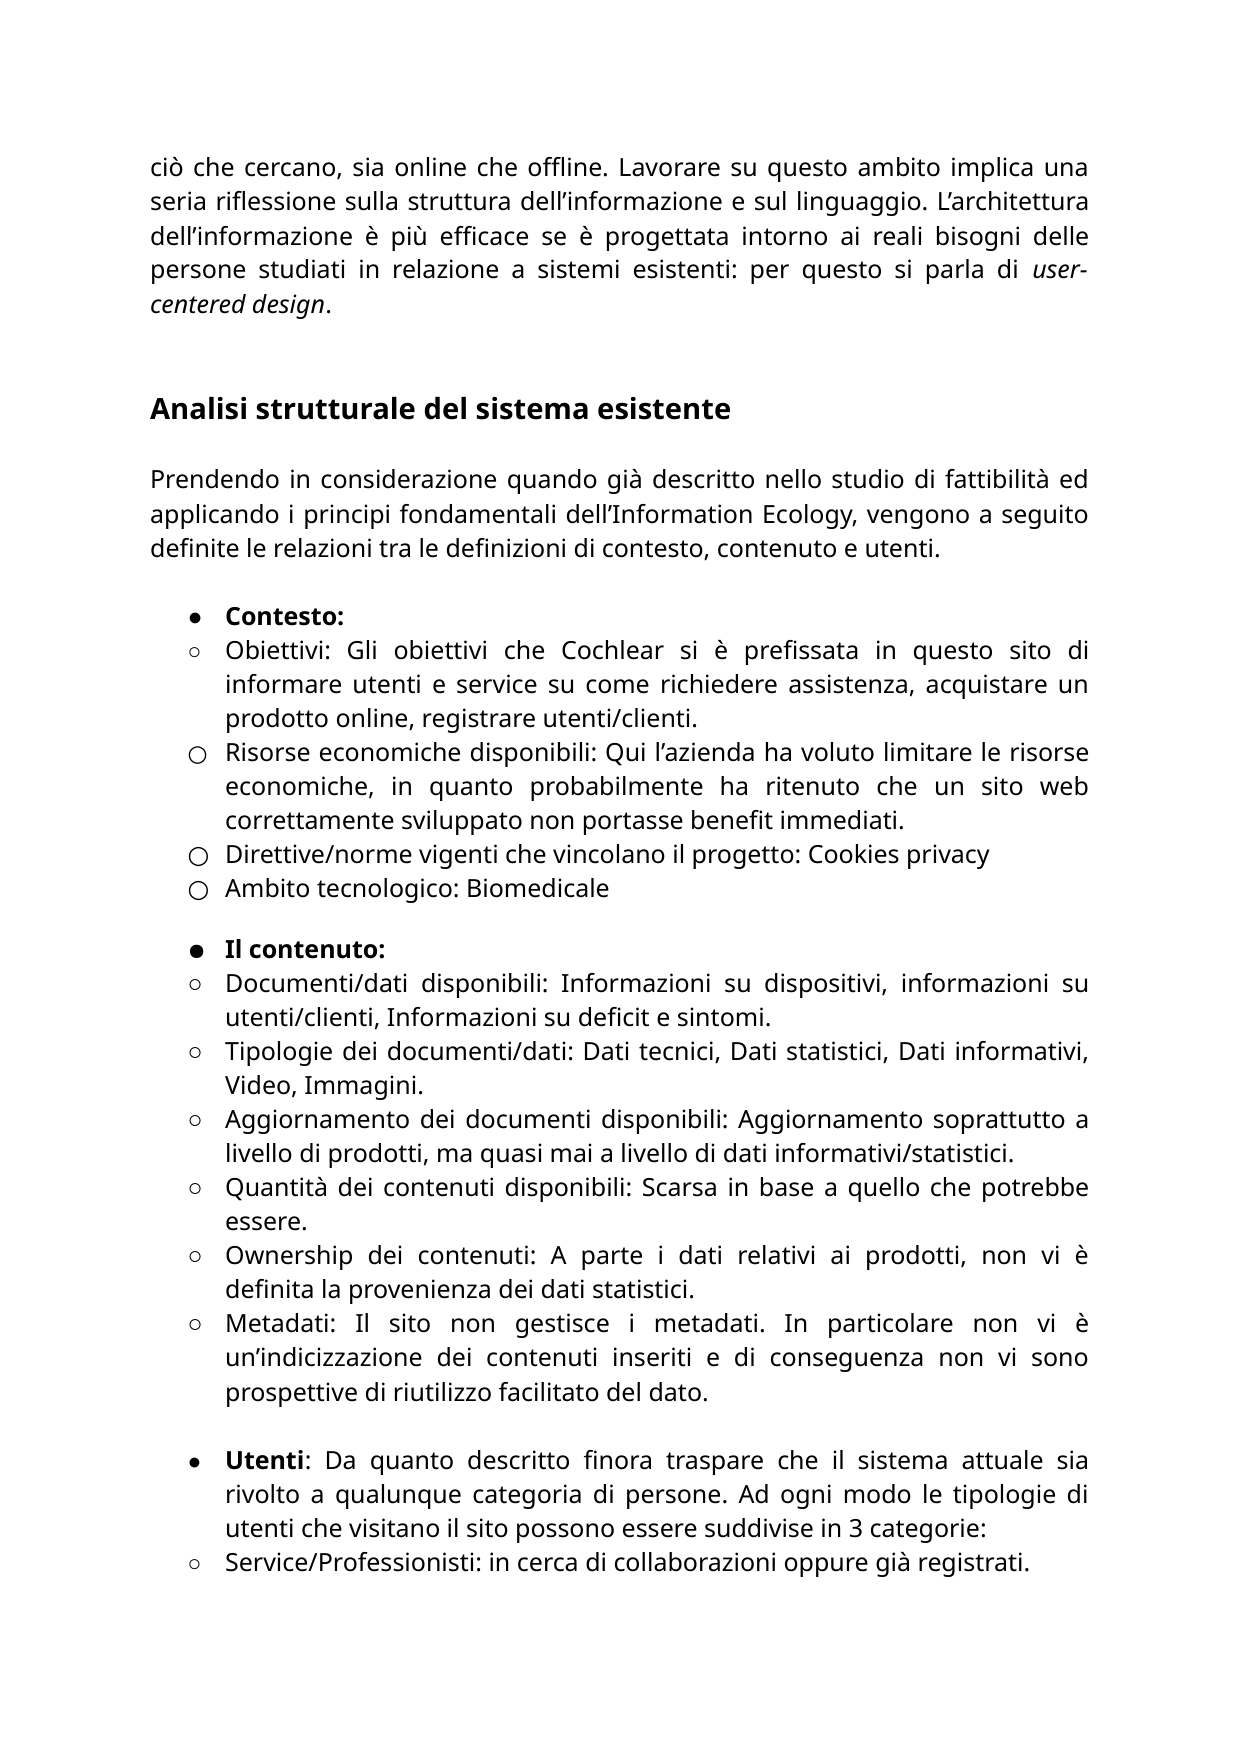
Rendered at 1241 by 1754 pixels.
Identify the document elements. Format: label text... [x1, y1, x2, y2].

list Utenti: ​Da quanto descritto finora traspare che il sistema attuale sia rivolto a qualunque categoria di persone. Ad ogni modo le tipologie di utenti che visitano il sito possono essere suddivise in 3 categorie: [187, 1442, 1090, 1544]
list Risorse economiche disponibili: Qui l’azienda ha voluto limitare le risorse economiche, in quanto probabilmente ha ritenuto che un sito web correttamente sviluppato non portasse benefit immediati. [187, 735, 1090, 837]
list Ownership dei contenuti: A parte i dati relativi ai prodotti, non vi è definita la provenienza dei dati statistici. [187, 1238, 1090, 1306]
list Quantità dei contenuti disponibili: Scarsa in base a quello che potrebbe essere. [187, 1170, 1090, 1238]
list Contesto: [187, 598, 1090, 632]
text ciò che cercano, sia online che offline. Lavorare su questo ambito implica una seria riflessione sulla struttura dell’informazione e sul linguaggio. L’architettura dell’informazione è più efficace se è progettata intorno ai reali bisogni delle persone studiati in relazione a sistemi esistenti: per questo si parla di user-centered design. [150, 150, 1090, 320]
list Direttive/norme vigenti che vincolano il progetto: Cookies privacy [187, 837, 1090, 871]
list Metadati: Il sito non gestisce i metadati. In particolare non vi è un’indicizzazione dei contenuti inseriti e di conseguenza non vi sono prospettive di riutilizzo facilitato del dato. [187, 1306, 1090, 1408]
list Obiettivi: Gli obiettivi che Cochlear si è prefissata in questo sito di informare utenti e service su come richiedere assistenza, acquistare un prodotto online, registrare utenti/clienti. [187, 632, 1090, 735]
text Prendendo in considerazione quando già descritto nello studio di fattibilità ed applicando i principi fondamentali dell’Information Ecology, vengono a seguito definite le relazioni tra le definizioni di contesto, contenuto e utenti. [150, 462, 1090, 564]
text Analisi strutturale del sistema esistente [150, 388, 1090, 428]
list Il contenuto: [187, 931, 1090, 965]
list Service/Professionisti: in cerca di collaborazioni oppure già registrati. [187, 1544, 1090, 1578]
list Aggiornamento dei documenti disponibili: Aggiornamento soprattutto a livello di prodotti, ma quasi mai a livello di dati informativi/statistici. [187, 1102, 1090, 1170]
list Tipologie dei documenti/dati: Dati tecnici, Dati statistici, Dati informativi, Video, Immagini. [187, 1033, 1090, 1102]
list Documenti/dati disponibili: Informazioni su dispositivi, informazioni su utenti/clienti, Informazioni su deficit e sintomi. [187, 965, 1090, 1033]
list Ambito tecnologico: Biomedicale [187, 871, 1090, 905]
